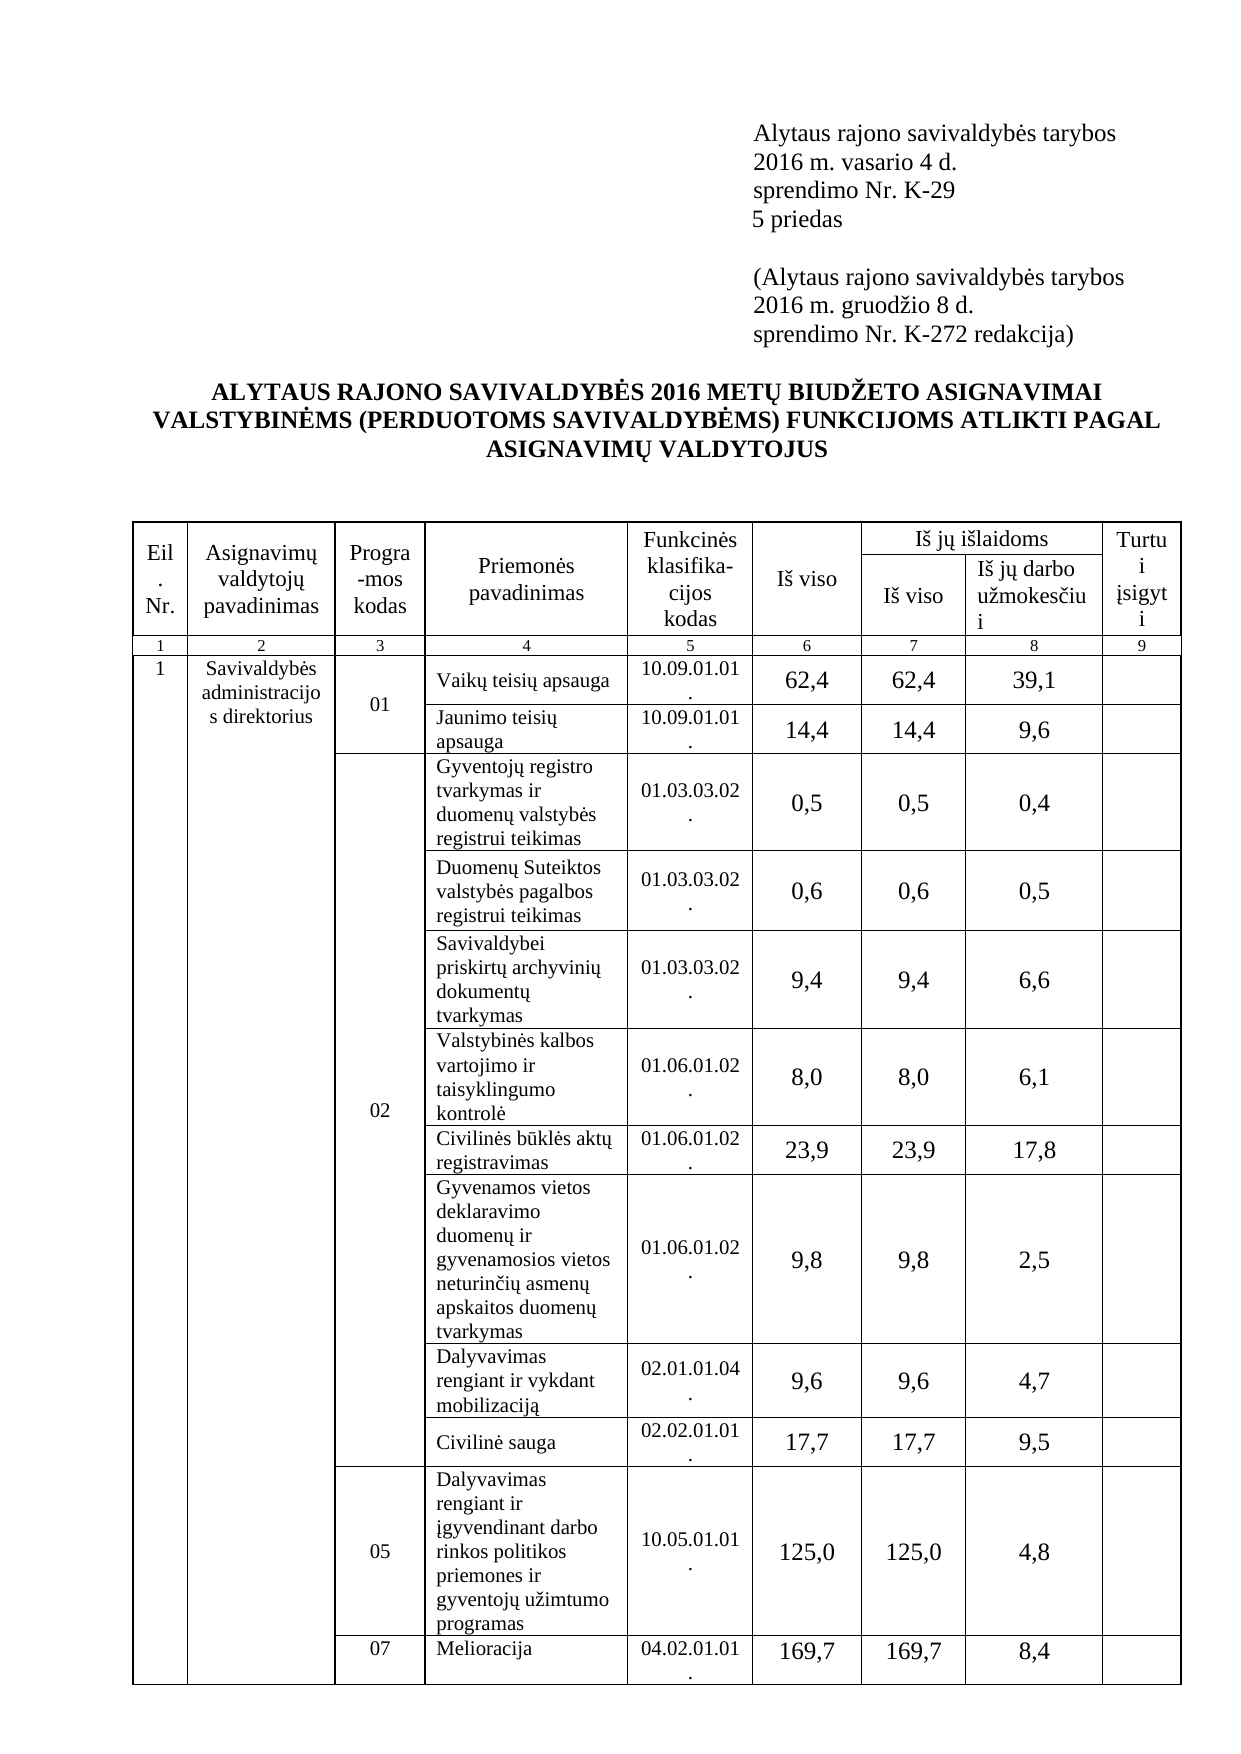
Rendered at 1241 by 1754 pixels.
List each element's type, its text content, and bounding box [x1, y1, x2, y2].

table_cell 62,4 [753, 656, 861, 704]
table_cell Civilinė sauga [426, 1418, 627, 1466]
table_cell 01.03.03.02. [628, 754, 752, 850]
text Alytaus rajono savivaldybės tarybos [753, 118, 1181, 147]
table_cell 01.06.01.02. [628, 1029, 752, 1125]
table_cell 0,4 [966, 754, 1102, 850]
table_cell 6,1 [966, 1029, 1102, 1125]
table_cell 3 [336, 636, 424, 655]
table_cell 39,1 [966, 656, 1102, 704]
table_cell Dalyvavimas rengiant ir įgyvendinant darbo rinkos politikos priemones ir gyventojų užimtumo programas [426, 1467, 627, 1635]
text ALYTAUS RAJONO SAVIVALDYBĖS 2016 METŲ BIUDŽETO ASIGNAVIMAI VALSTYBINĖMS (PERDUOTOMS SAVIVALDYBĖMS) FUNKCIJOMS ATLIKTI PAGAL ASIGNAVIMŲ VALDYTOJUS [133, 377, 1181, 463]
table_cell 0,5 [862, 754, 965, 850]
table_cell 14,4 [862, 705, 965, 753]
table_cell 04.02.01.01. [628, 1636, 752, 1684]
table_cell 169,7 [753, 1636, 861, 1684]
table_cell 14,4 [753, 705, 861, 753]
table_cell 8 [966, 636, 1102, 655]
table_cell 0,5 [753, 754, 861, 850]
table_cell [1103, 1418, 1180, 1466]
table_cell 125,0 [753, 1467, 861, 1635]
text 2016 m. vasario 4 d. [133, 147, 1181, 176]
table_cell 01.06.01.02. [628, 1126, 752, 1174]
table_cell 9,8 [862, 1175, 965, 1343]
table_cell 10.09.01.01. [628, 705, 752, 753]
text sprendimo Nr. K-272 redakcija) [133, 319, 1181, 348]
table_cell [1103, 1126, 1180, 1174]
table_cell Valstybinės kalbos vartojimo ir taisyklingumo kontrolė [426, 1029, 627, 1125]
table_cell 07 [336, 1636, 424, 1684]
table_cell 8,0 [753, 1029, 861, 1125]
table_cell 9,4 [862, 931, 965, 1027]
table_cell 23,9 [862, 1126, 965, 1174]
table_cell Gyventojų registro tvarkymas ir duomenų valstybės registrui teikimas [426, 754, 627, 850]
table_cell 5 [628, 636, 752, 655]
text 5 priedas [752, 204, 1181, 233]
table_cell 8,0 [862, 1029, 965, 1125]
table_cell [1103, 705, 1180, 753]
table_cell [1103, 656, 1180, 704]
text sprendimo Nr. K-29 [133, 176, 1181, 204]
table_cell 62,4 [862, 656, 965, 704]
table_cell 1 [133, 636, 187, 655]
table_cell 05 [336, 1467, 424, 1635]
table_cell Savivaldybės administracijos direktorius [188, 656, 334, 1684]
table_cell 4,8 [966, 1467, 1102, 1635]
table_cell 4,7 [966, 1344, 1102, 1417]
table_cell 9,6 [753, 1344, 861, 1417]
table_cell 02 [336, 754, 424, 1466]
table_cell 2,5 [966, 1175, 1102, 1343]
table_cell 0,6 [862, 851, 965, 930]
table_cell 9,8 [753, 1175, 861, 1343]
table_cell [1103, 1344, 1180, 1417]
table_cell 01.03.03.02. [628, 851, 752, 930]
table_cell Savivaldybei priskirtų archyvinių dokumentų tvarkymas [426, 931, 627, 1027]
table_header Eil. Nr. [134, 523, 187, 634]
table_cell Gyvenamos vietos deklaravimo duomenų ir gyvenamosios vietos neturinčių asmenų apskaitos duomenų tvarkymas [426, 1175, 627, 1343]
table_cell 9,6 [862, 1344, 965, 1417]
table_cell 02.01.01.04. [628, 1344, 752, 1417]
table_cell Duomenų Suteiktos valstybės pagalbos registrui teikimas [426, 851, 627, 930]
text 2016 m. gruodžio 8 d. [133, 291, 1181, 319]
table_cell [1103, 1467, 1180, 1635]
table_cell [1103, 1029, 1180, 1125]
table_cell Jaunimo teisių apsauga [426, 705, 627, 753]
table_cell 1 [134, 656, 187, 1684]
table_header Progra-mos kodas [336, 523, 424, 634]
table_cell 9 [1103, 636, 1181, 655]
table_cell 8,4 [966, 1636, 1102, 1684]
table_cell [1103, 1636, 1180, 1684]
table_cell 10.05.01.01. [628, 1467, 752, 1635]
table_cell Melioracija [426, 1636, 627, 1684]
table_cell Vaikų teisių apsauga [426, 656, 627, 704]
table_cell 9,5 [966, 1418, 1102, 1466]
table_cell 23,9 [753, 1126, 861, 1174]
table_cell 9,6 [966, 705, 1102, 753]
table_cell 4 [426, 636, 627, 655]
table_cell 02.02.01.01. [628, 1418, 752, 1466]
table_header Funkcinės klasifika-cijos kodas [628, 523, 752, 634]
table_cell Iš viso [862, 555, 965, 634]
table_cell Iš jų darbo užmokesčiui [966, 555, 1102, 634]
table_cell [1103, 931, 1180, 1027]
table_cell 0,6 [753, 851, 861, 930]
table_header Asignavimų valdytojų pavadinimas [188, 523, 334, 634]
table_cell 9,4 [753, 931, 861, 1027]
table_cell [1103, 1175, 1180, 1343]
table_header Turtui įsigyti [1103, 523, 1180, 634]
table_cell 169,7 [862, 1636, 965, 1684]
table_cell 125,0 [862, 1467, 965, 1635]
table_cell 10.09.01.01. [628, 656, 752, 704]
table_cell 6,6 [966, 931, 1102, 1027]
table_header Iš jų išlaidoms [862, 523, 1102, 553]
table_cell Civilinės būklės aktų registravimas [426, 1126, 627, 1174]
table_cell 7 [862, 636, 965, 655]
table_cell 6 [753, 636, 861, 655]
table_cell [1103, 754, 1180, 850]
table_cell 17,7 [862, 1418, 965, 1466]
table_cell 2 [188, 636, 334, 655]
table_cell Dalyvavimas rengiant ir vykdant mobilizaciją [426, 1344, 627, 1417]
table_cell 01.06.01.02. [628, 1175, 752, 1343]
table_cell [1103, 851, 1180, 930]
table_cell 17,7 [753, 1418, 861, 1466]
table_cell 01.03.03.02. [628, 931, 752, 1027]
table_cell 01 [336, 656, 424, 753]
table_header Iš viso [753, 523, 861, 634]
table_cell 0,5 [966, 851, 1102, 930]
table_header Priemonės pavadinimas [426, 523, 627, 634]
text (Alytaus rajono savivaldybės tarybos [133, 262, 1181, 291]
table_cell 17,8 [966, 1126, 1102, 1174]
